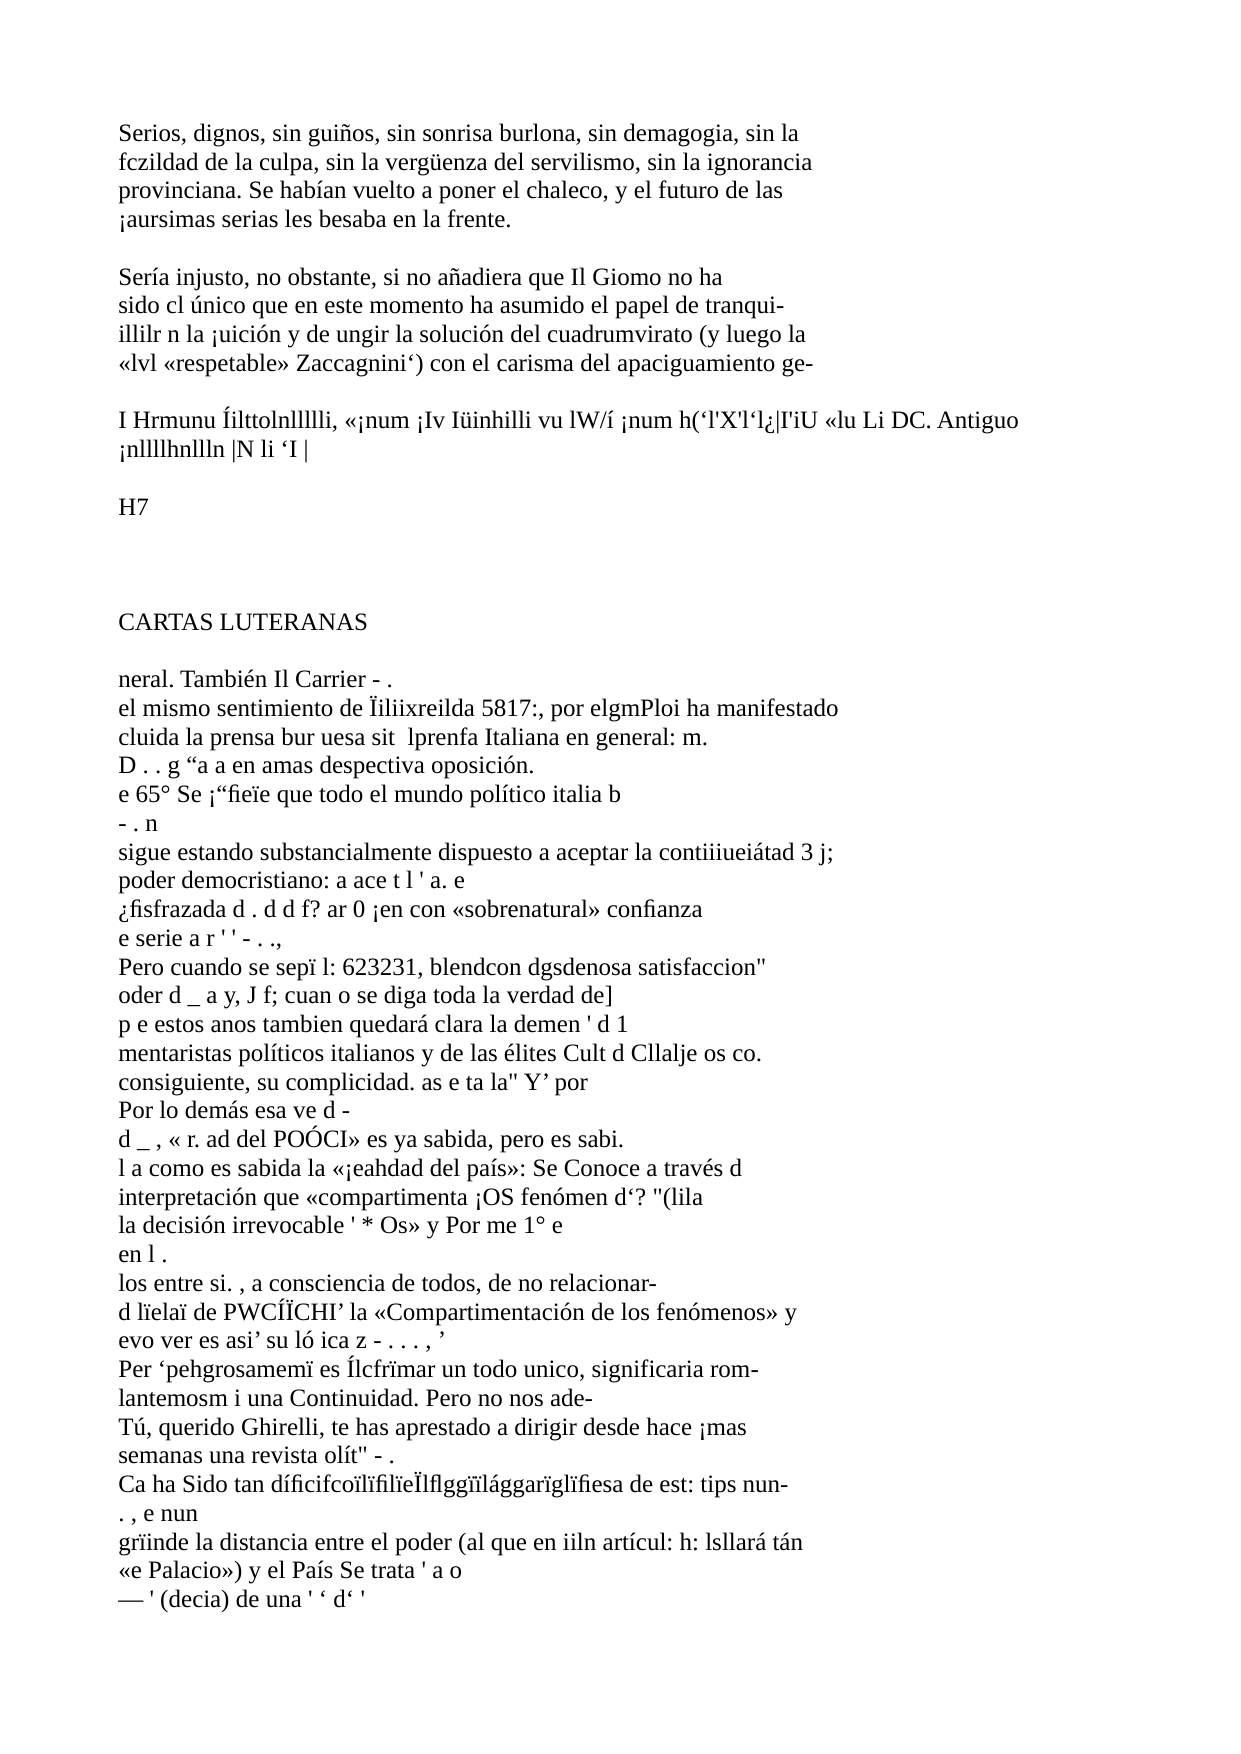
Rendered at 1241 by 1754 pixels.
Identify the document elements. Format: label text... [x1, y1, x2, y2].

text «e Palacio») y el País Se trata ' a o [118, 1556, 1122, 1584]
text illilr n la ¡uición y de ungir la solución del cuadrumvirato (y luego la [118, 319, 1122, 348]
text Por lo demás esa ve d - [118, 1096, 1122, 1124]
text mentaristas políticos italianos y de las élites Cult d Cllalje os co. [118, 1038, 1122, 1067]
text neral. También Il Carrier - . [118, 664, 1122, 693]
text e serie a r ' ' - . ., [118, 923, 1122, 952]
text interpretación que «compartimenta ¡OS fenómen d‘? "(lila [118, 1182, 1122, 1211]
text d lïelaï de PWCÍÏCHI’ la «Compartimentación de los fenómenos» y [118, 1297, 1122, 1326]
text ¿ﬁsfrazada d . d d f? ar 0 ¡en con «sobrenatural» conﬁanza [118, 894, 1122, 923]
text poder democristiano: a ace t l ' a. e [118, 866, 1122, 894]
text - . n [118, 808, 1122, 837]
text p e estos anos tambien quedará clara la demen ' d 1 [118, 1009, 1122, 1038]
text H7 [118, 492, 1122, 521]
text la decisión irrevocable ' * Os» y Por me 1° e [118, 1211, 1122, 1239]
text sido cl único que en este momento ha asumido el papel de tranqui- [118, 291, 1122, 319]
text consiguiente, su complicidad. as e ta la" Y’ por [118, 1067, 1122, 1096]
text en l . [118, 1239, 1122, 1268]
text provinciana. Se habían vuelto a poner el chaleco, y el futuro de las [118, 176, 1122, 204]
text oder d _ a y, J f; cuan o se diga toda la verdad de] [118, 981, 1122, 1009]
text los entre si. , a consciencia de todos, de no relacionar- [118, 1268, 1122, 1297]
text el mismo sentimiento de Ïiliixreilda 5817:, por elgmPloi ha manifestado [118, 693, 1122, 722]
text semanas una revista olít" - . [118, 1441, 1122, 1469]
text Per ‘pehgrosamemï es Ílcfrïmar un todo unico, significaria rom- [118, 1354, 1122, 1383]
text CARTAS LUTERANAS [118, 607, 1122, 636]
text ¡nllllhnllln |N li ‘I | [118, 434, 1122, 463]
text Pero cuando se sepï l: 623231, blendcon dgsdenosa satisfaccion" [118, 952, 1122, 981]
text fczildad de la culpa, sin la vergüenza del servilismo, sin la ignorancia [118, 147, 1122, 176]
text cluida la prensa bur uesa sit lprenfa Italiana en general: m. [118, 722, 1122, 751]
text ¡aursimas serias les besaba en la frente. [118, 204, 1122, 233]
text sigue estando substancialmente dispuesto a aceptar la contiiiueiátad 3 j; [118, 837, 1122, 866]
text Tú, querido Ghirelli, te has aprestado a dirigir desde hace ¡mas [118, 1412, 1122, 1441]
text evo ver es asi’ su ló ica z - . . . , ’ [118, 1326, 1122, 1354]
text . , e nun [118, 1498, 1122, 1527]
text d _ , « r. ad del POÓCI» es ya sabida, pero es sabi. [118, 1124, 1122, 1153]
text Ca ha Sido tan díﬁcifcoïlïﬁlïeÏlﬂggïïlággarïglïﬁesa de est: tips nun- [118, 1469, 1122, 1498]
text grïinde la distancia entre el poder (al que en iiln artícul: h: lsllará tán [118, 1527, 1122, 1556]
text Sería injusto, no obstante, si no añadiera que Il Giomo no ha [118, 262, 1122, 291]
text e 65° Se ¡“ﬁeïe que todo el mundo político italia b [118, 779, 1122, 808]
text «lvl «respetable» Zaccagnini‘) con el carisma del apaciguamiento ge- [118, 348, 1122, 377]
text lantemosm i una Continuidad. Pero no nos ade- [118, 1383, 1122, 1412]
text — ' (decia) de una ' ‘ d‘ ' [118, 1584, 1122, 1613]
text D . . g “a a en amas despectiva oposición. [118, 751, 1122, 779]
text I Hrmunu Íilttolnllllli, «¡num ¡Iv Iüinhilli vu lW/í ¡num h(‘l'X'l‘l¿|I'iU «lu Li DC. Antiguo [118, 406, 1122, 434]
text Serios, dignos, sin guiños, sin sonrisa burlona, sin demagogia, sin la [118, 118, 1122, 147]
text l a como es sabida la «¡eahdad del país»: Se Conoce a través d [118, 1153, 1122, 1182]
